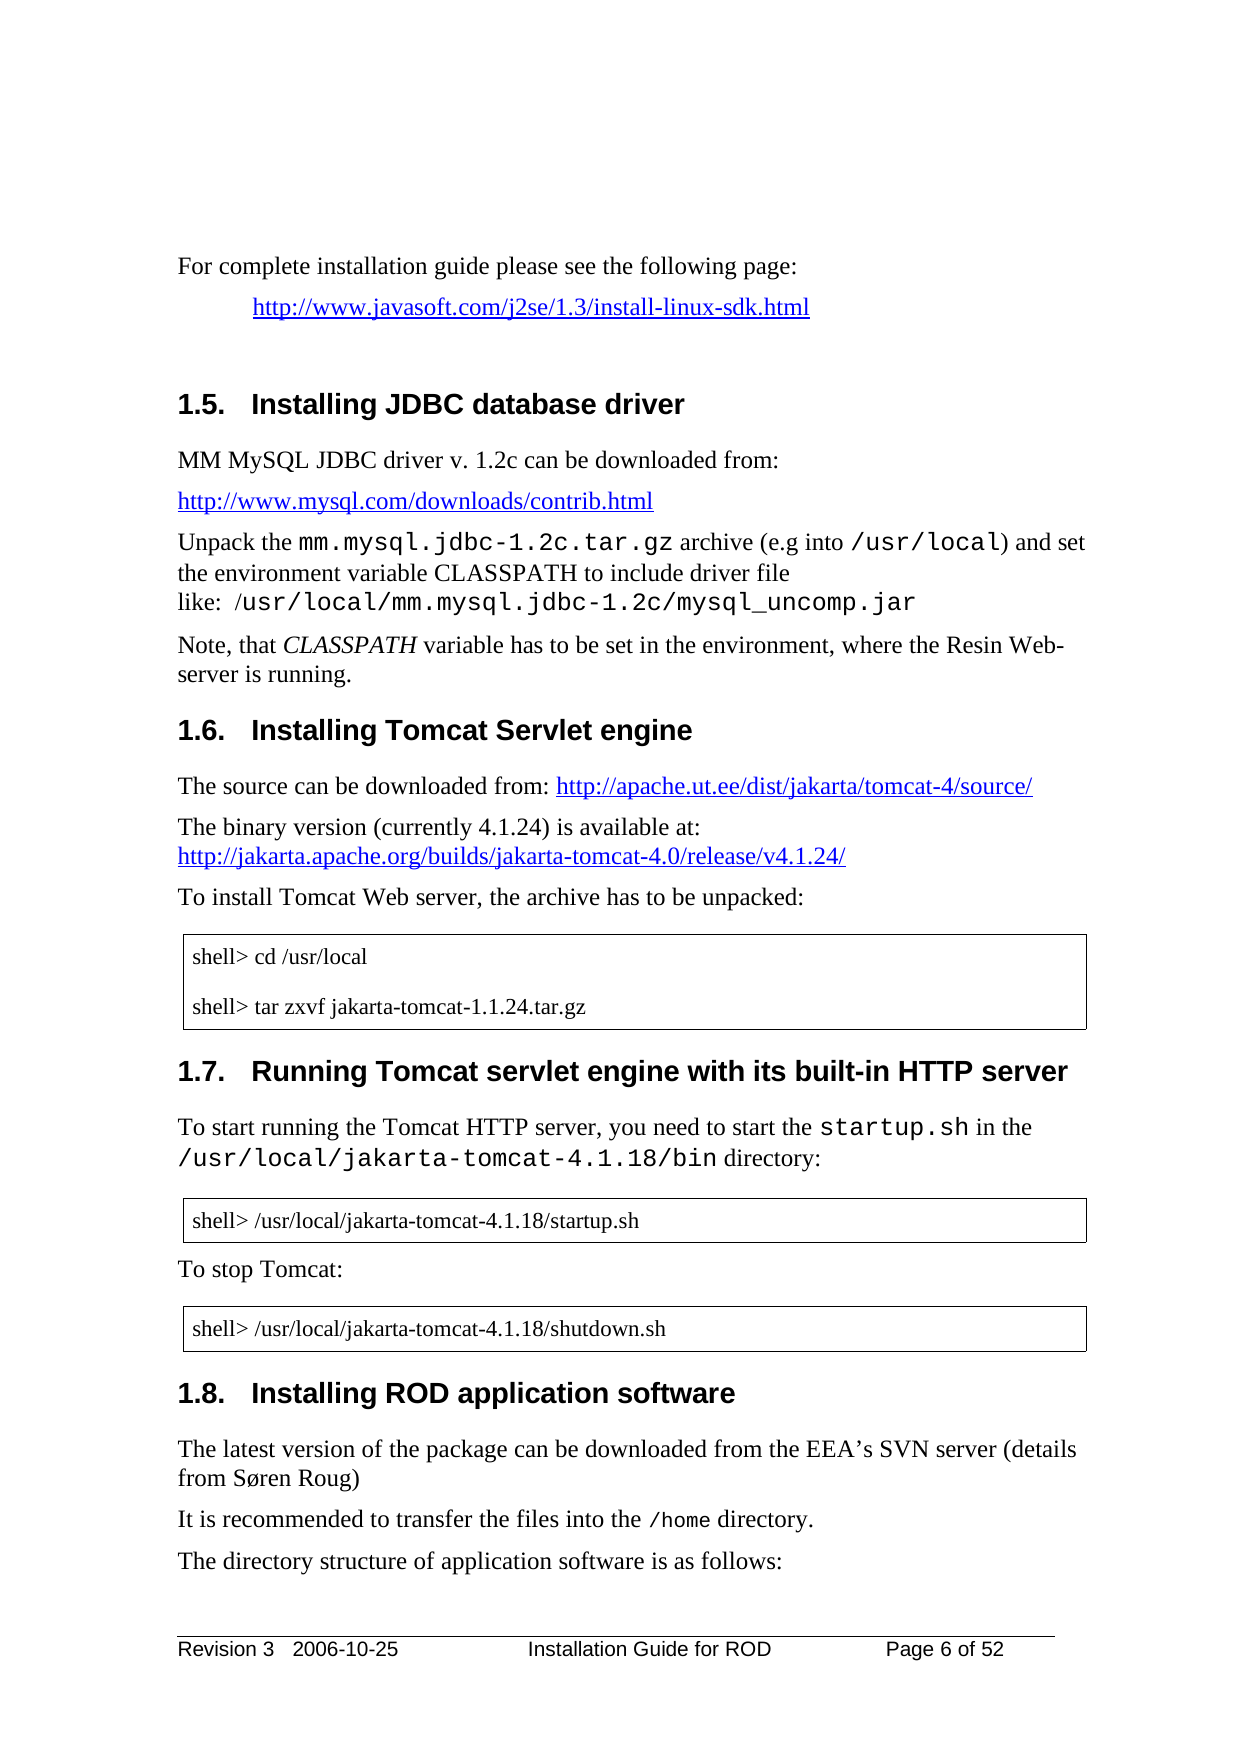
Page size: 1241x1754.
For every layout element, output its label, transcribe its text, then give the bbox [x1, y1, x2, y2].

text shell> cd /usr/local [184, 935, 1086, 970]
text The source can be downloaded from: http://apache.ut.ee/dist/jakarta/tomcat-4/source/ [177, 771, 1092, 800]
text shell> /usr/local/jakarta-tomcat-4.1.18/shutdown.sh [184, 1307, 1086, 1351]
text To start running the Tomcat HTTP server, you need to start the startup.sh in the /usr/local/jakarta-tomcat-4.1.18/bin directory: [177, 1112, 1092, 1174]
subtitle Installing JDBC database driver [177, 387, 1092, 420]
text The directory structure of application software is as follows: [177, 1546, 1092, 1575]
text MM MySQL JDBC driver v. 1.2c can be downloaded from: [177, 445, 1092, 474]
text It is recommended to transfer the files into the /home directory. [177, 1504, 1092, 1534]
text shell> /usr/local/jakarta-tomcat-4.1.18/startup.sh [184, 1199, 1086, 1242]
text The binary version (currently 4.1.24) is available at: http://jakarta.apache.org/builds/jakarta-tomcat-4.0/release/v4.1.24/ [177, 812, 1092, 870]
subtitle Installing Tomcat Servlet engine [177, 712, 1092, 746]
subtitle Running Tomcat servlet engine with its built-in HTTP server [177, 1053, 1092, 1087]
text To install Tomcat Web server, the archive has to be unpacked: [177, 882, 1092, 911]
text Note, that CLASSPATH variable has to be set in the environment, where the Resin Web-server is running. [177, 629, 1092, 688]
text Unpack the mm.mysql.jdbc-1.2c.tar.gz archive (e.g into /usr/local) and set the environment variable CLASSPATH to include driver file like: /usr/local/mm.mysql.jdbc-1.2c/mysql_uncomp.jar [177, 527, 1092, 618]
subtitle Installing ROD application software [177, 1376, 1092, 1409]
text http://www.mysql.com/downloads/contrib.html [177, 486, 1092, 515]
text To stop Tomcat: [177, 1254, 1092, 1283]
text The latest version of the package can be downloaded from the EEA’s SVN server (details from Søren Roug) [177, 1434, 1092, 1492]
text For complete installation guide please see the following page: [177, 251, 1092, 280]
text shell> tar zxvf jakarta-tomcat-1.1.24.tar.gz [184, 984, 1086, 1029]
text http://www.javasoft.com/j2se/1.3/install-linux-sdk.html [177, 292, 1092, 321]
